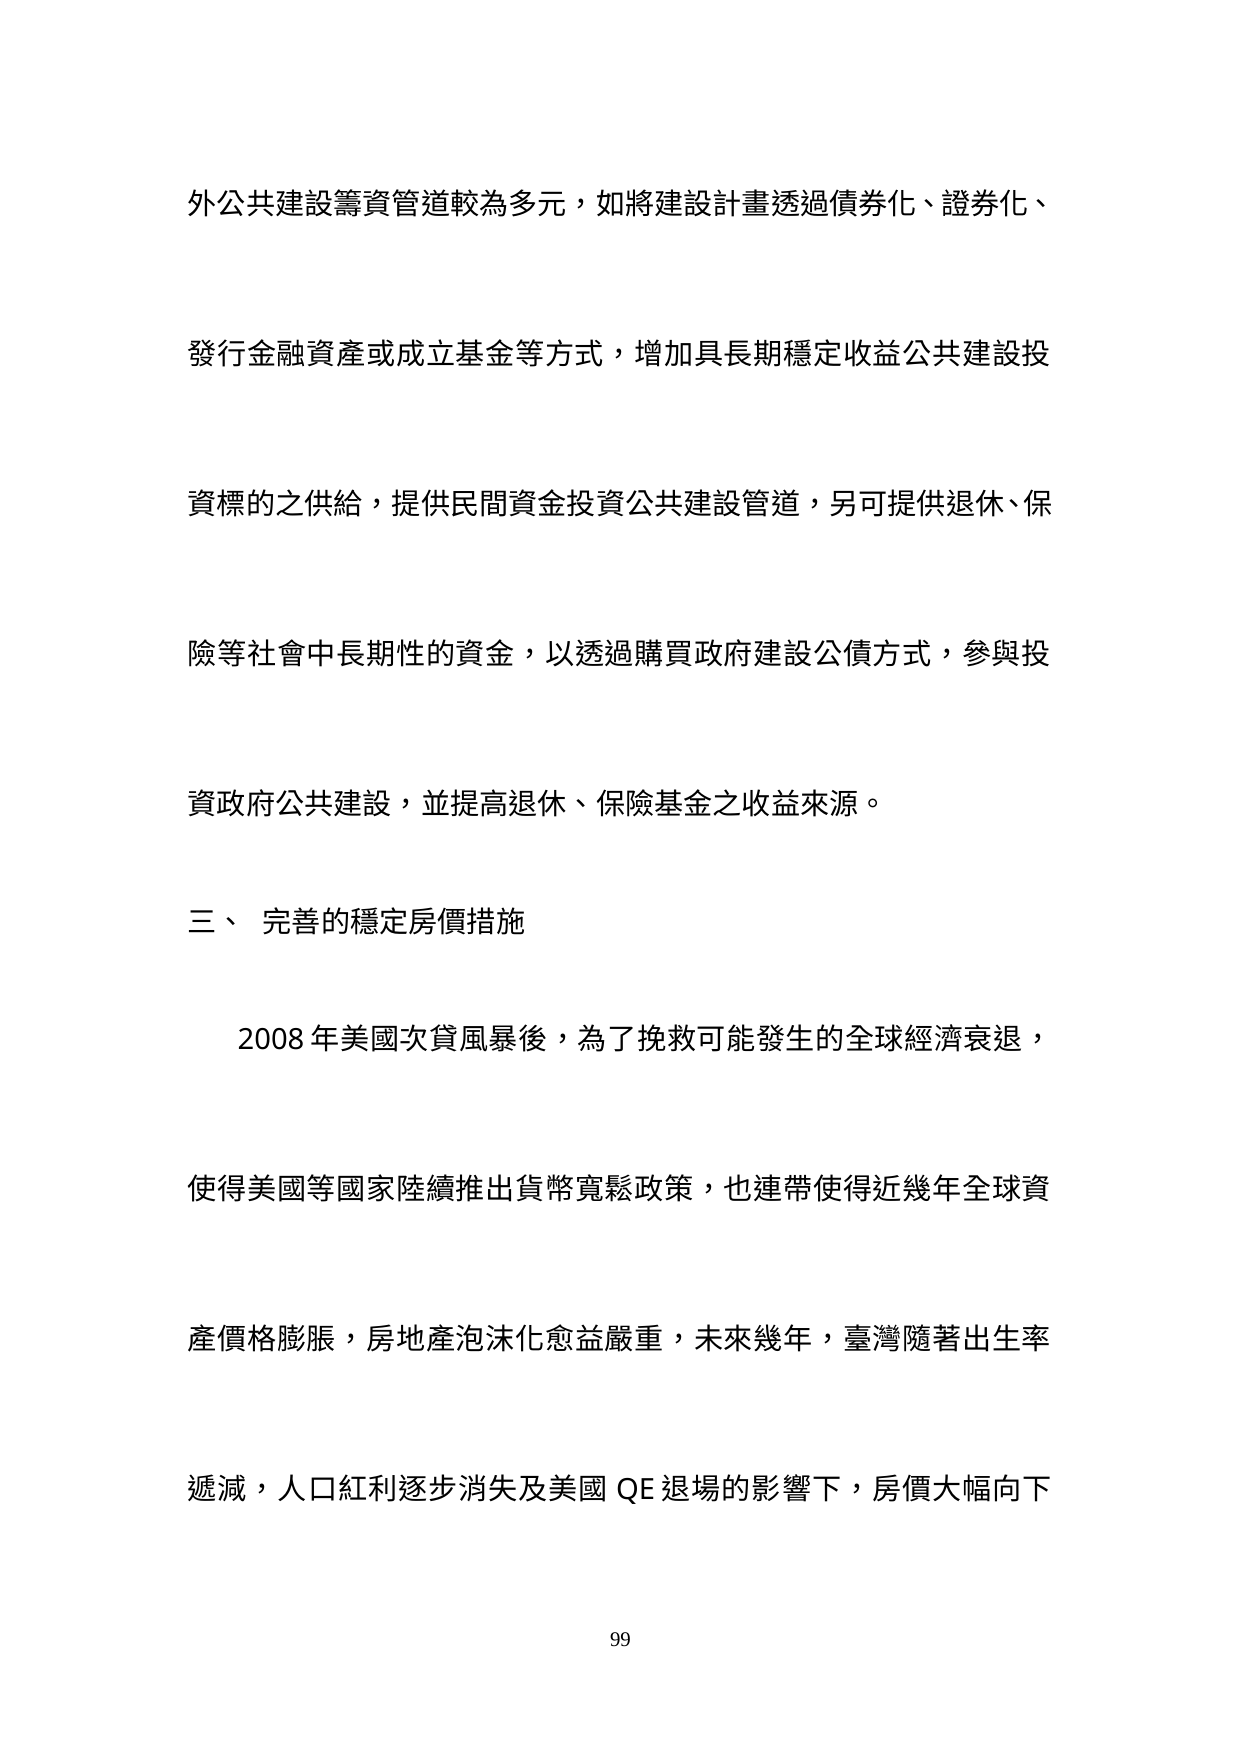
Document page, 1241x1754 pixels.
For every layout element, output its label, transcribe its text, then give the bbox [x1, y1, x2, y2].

text 2008年美國次貸風暴後，為了挽救可能發生的全球經濟衰退，使得美國等國家陸續推出貨幣寬鬆政策，也連帶使得近幾年全球資產價格膨脹，房地產泡沫化愈益嚴重，未來幾年，臺灣隨著出生率遞減，人口紅利逐步消失及美國QE退場的影響下，房價大幅向下 [187, 999, 1053, 1524]
list 完善的穩定房價措施 [187, 882, 1053, 957]
text 外公共建設籌資管道較為多元，如將建設計畫透過債券化、證券化、發行金融資產或成立基金等方式，增加具長期穩定收益公共建設投資標的之供給，提供民間資金投資公共建設管道，另可提供退休、保險等社會中長期性的資金，以透過購買政府建設公債方式，參與投資政府公共建設，並提高退休、保險基金之收益來源。 [187, 164, 1053, 839]
